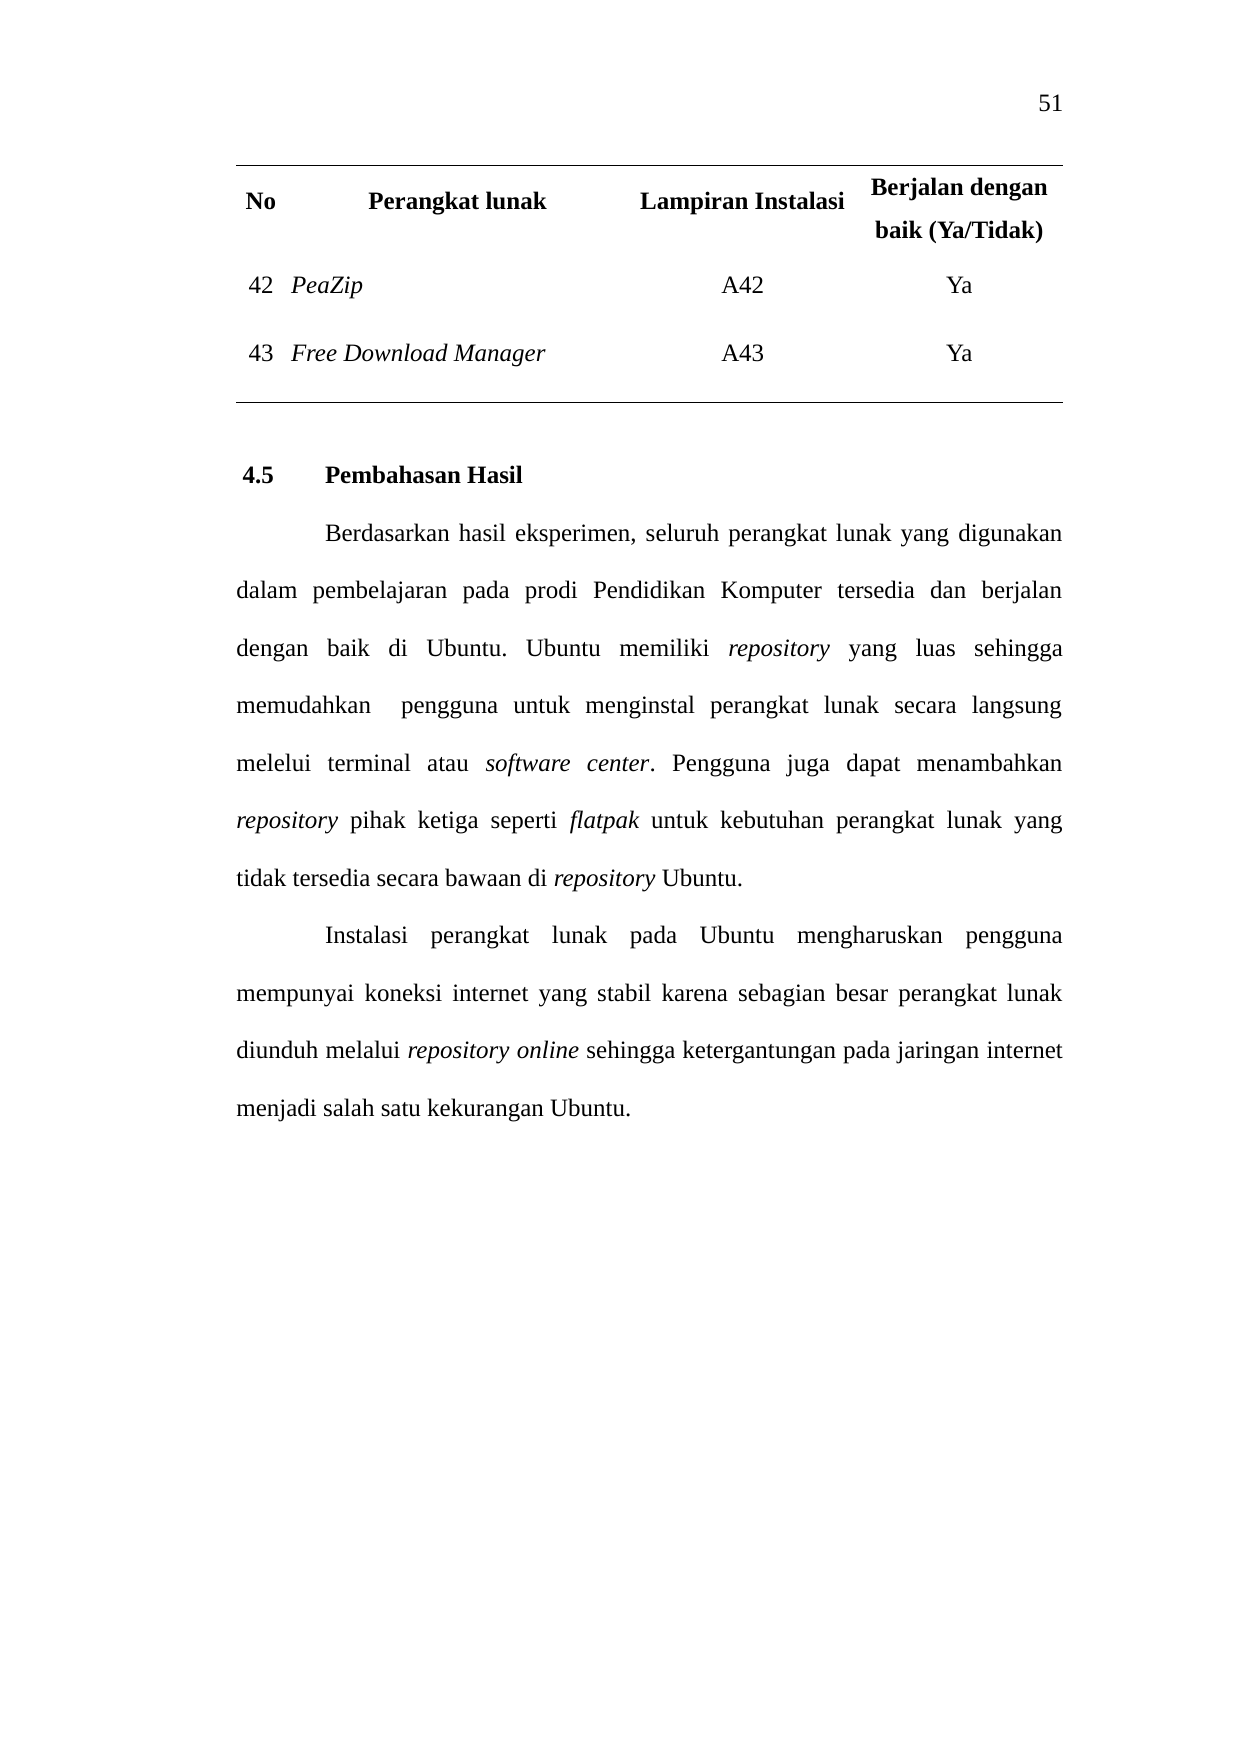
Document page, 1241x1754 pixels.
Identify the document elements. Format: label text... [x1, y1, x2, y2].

table_header Perangkat lunak [285, 166, 629, 264]
table_cell Free Download Manager [285, 333, 629, 402]
table_header No [236, 166, 285, 264]
text Instalasi perangkat lunak pada Ubuntu mengharuskan pengguna mempunyai koneksi internet yang stabil karena sebagian besar perangkat lunak diunduh melalui repository online sehingga ketergantungan pada jaringan internet menjadi salah satu kekurangan Ubuntu. [236, 920, 1063, 1121]
subtitle Pembahasan Hasil [236, 460, 1063, 489]
table_header Lampiran Instalasi [630, 166, 855, 264]
table_cell Ya [855, 333, 1063, 402]
table_cell 42 [236, 264, 285, 333]
table_cell A42 [630, 264, 855, 333]
text Berdasarkan hasil eksperimen, seluruh perangkat lunak yang digunakan dalam pembelajaran pada prodi Pendidikan Komputer tersedia dan berjalan dengan baik di Ubuntu. Ubuntu memiliki repository yang luas sehingga memudahkan pengguna untuk menginstal perangkat lunak secara langsung melelui terminal atau software center. Pengguna juga dapat menambahkan repository pihak ketiga seperti flatpak untuk kebutuhan perangkat lunak yang tidak tersedia secara bawaan di repository Ubuntu. [236, 518, 1063, 891]
table_cell PeaZip [285, 264, 629, 333]
table_cell 43 [236, 333, 285, 402]
table_cell A43 [630, 333, 855, 402]
table_header Berjalan dengan baik (Ya/Tidak) [855, 166, 1063, 264]
table_cell Ya [855, 264, 1063, 333]
